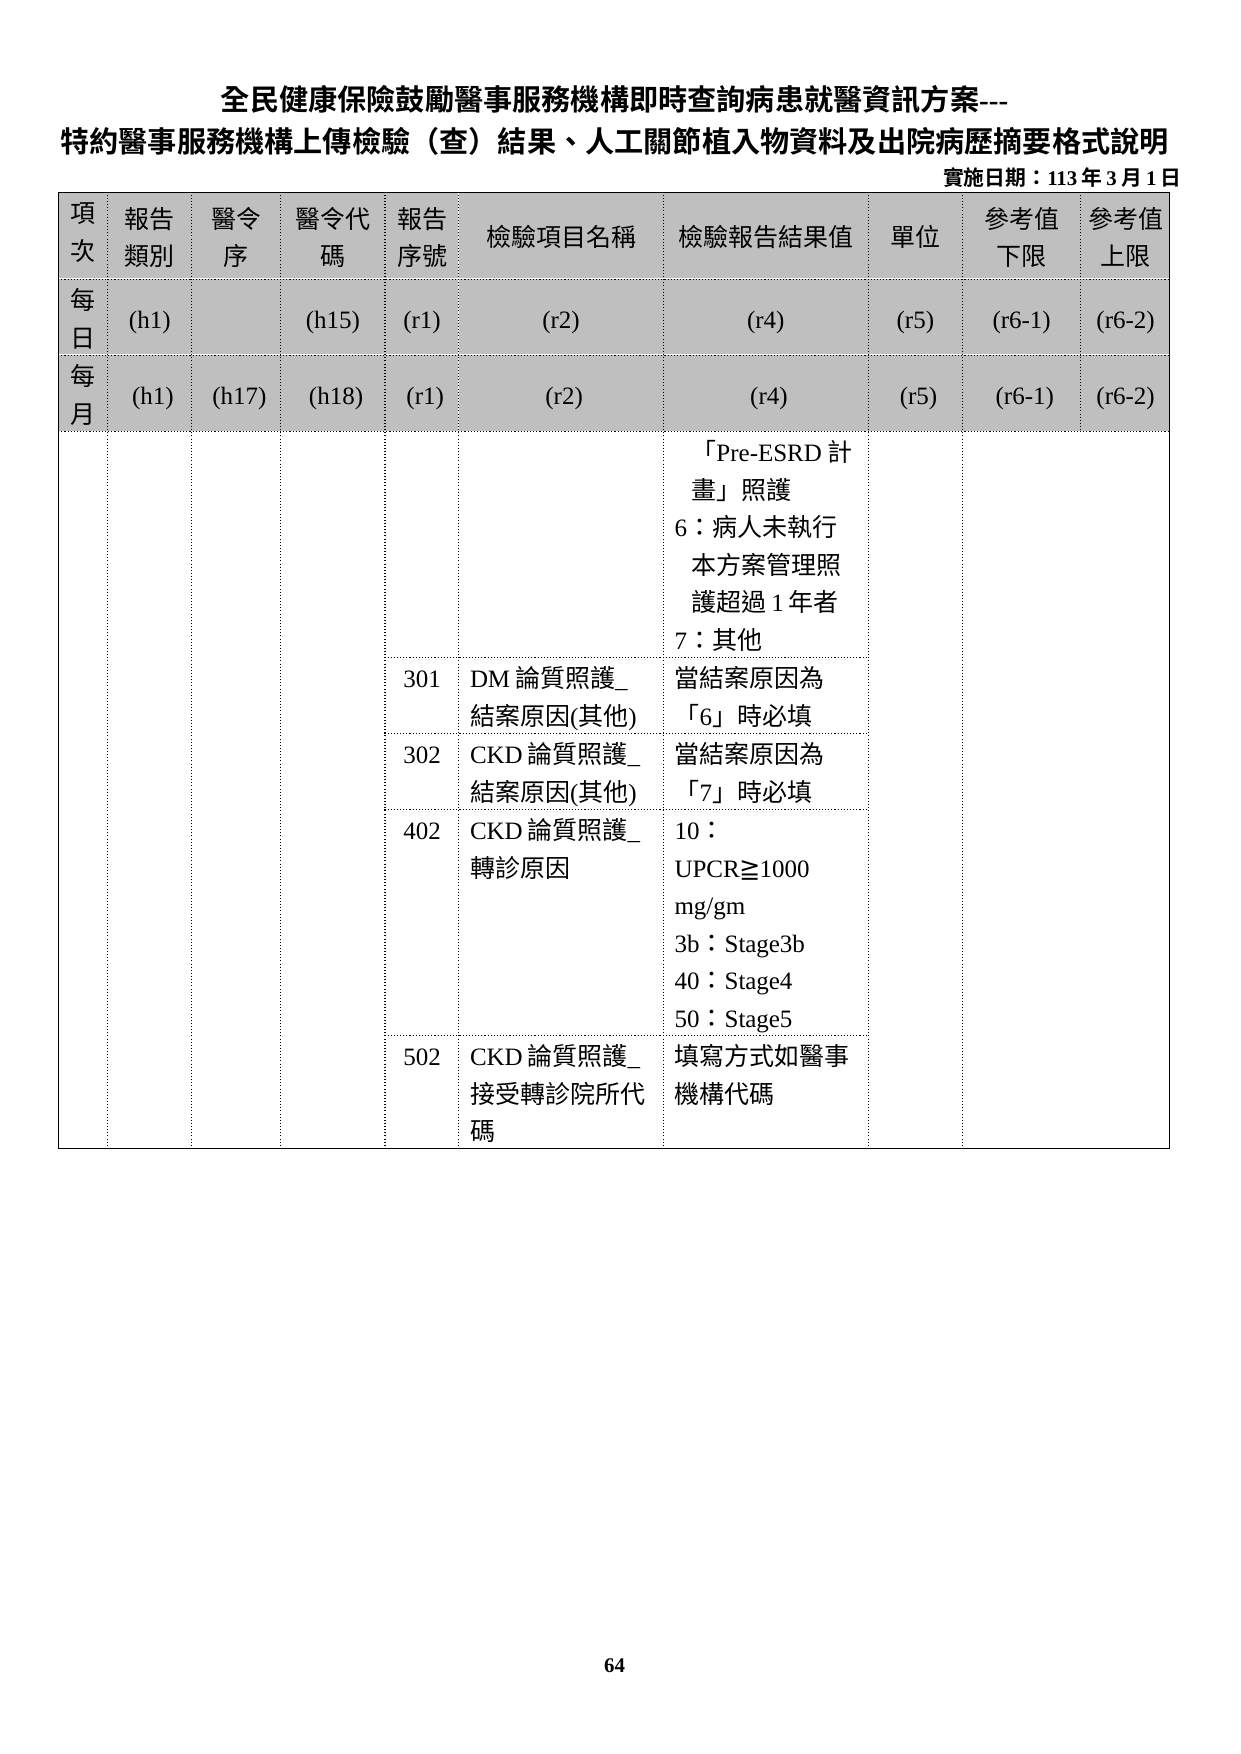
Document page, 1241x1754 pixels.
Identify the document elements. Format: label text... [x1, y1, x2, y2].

table_header 報告類別 [108, 193, 191, 278]
table_header 檢驗報告結果值 [663, 193, 868, 278]
table_cell [191, 431, 280, 1148]
table_cell [280, 431, 385, 1148]
table_cell 每日 [59, 279, 108, 354]
table_cell [191, 279, 280, 354]
table_cell (h18) [280, 355, 385, 431]
table_cell (r6-2) [1081, 355, 1169, 431]
table_cell (h15) [280, 279, 385, 354]
table_cell 10：UPCR≧1000 mg/gm 3b：Stage3b 40：Stage4 50：Stage5 [663, 809, 868, 1035]
table_cell (h1) [108, 355, 191, 431]
table_cell (r4) [663, 355, 868, 431]
table_cell 每月 [59, 355, 108, 431]
table_cell 502 [385, 1035, 458, 1148]
table_cell 填寫方式如醫事機構代碼 [663, 1035, 868, 1148]
table_cell [385, 431, 458, 657]
table_cell (r2) [459, 355, 663, 431]
table_cell DM論質照護_結案原因(其他) [459, 657, 663, 733]
table_cell 當結案原因為「7」時必填 [663, 733, 868, 809]
table_header 單位 [868, 193, 962, 278]
table_cell (r4) [663, 279, 868, 354]
table_cell (r2) [459, 279, 663, 354]
table_cell 402 [385, 809, 458, 1035]
table_cell CKD論質照護_轉診原因 [459, 809, 663, 1035]
table_header 參考值上限 [1081, 193, 1169, 278]
table_cell [962, 431, 1169, 1148]
table_header 參考值下限 [962, 193, 1081, 278]
table_header 醫令序 [191, 193, 280, 278]
table_cell (r6-2) [1081, 279, 1169, 354]
table_cell (r1) [385, 279, 458, 354]
table_header 醫令代碼 [280, 193, 385, 278]
table_cell (r5) [868, 279, 962, 354]
table_cell CKD論質照護_結案原因(其他) [459, 733, 663, 809]
table_cell [108, 431, 191, 1148]
table_cell 302 [385, 733, 458, 809]
table_header 檢驗項目名稱 [459, 193, 663, 278]
table_cell 「Pre-ESRD計畫」照護 6：病人未執行本方案管理照護超過1年者 7：其他 [663, 431, 868, 657]
table_cell [59, 431, 108, 1148]
table_cell [459, 431, 663, 657]
table_cell (h17) [191, 355, 280, 431]
table_cell (r1) [385, 355, 458, 431]
table_cell (r6-1) [962, 279, 1081, 354]
table_cell 301 [385, 657, 458, 733]
table_header 項次 [59, 193, 108, 278]
table_cell [868, 431, 962, 1148]
table_cell (h1) [108, 279, 191, 354]
table_cell (r6-1) [962, 355, 1081, 431]
table_cell 當結案原因為「6」時必填 [663, 657, 868, 733]
table_cell CKD論質照護_接受轉診院所代碼 [459, 1035, 663, 1148]
table_cell (r5) [868, 355, 962, 431]
table_header 報告序號 [385, 193, 458, 278]
